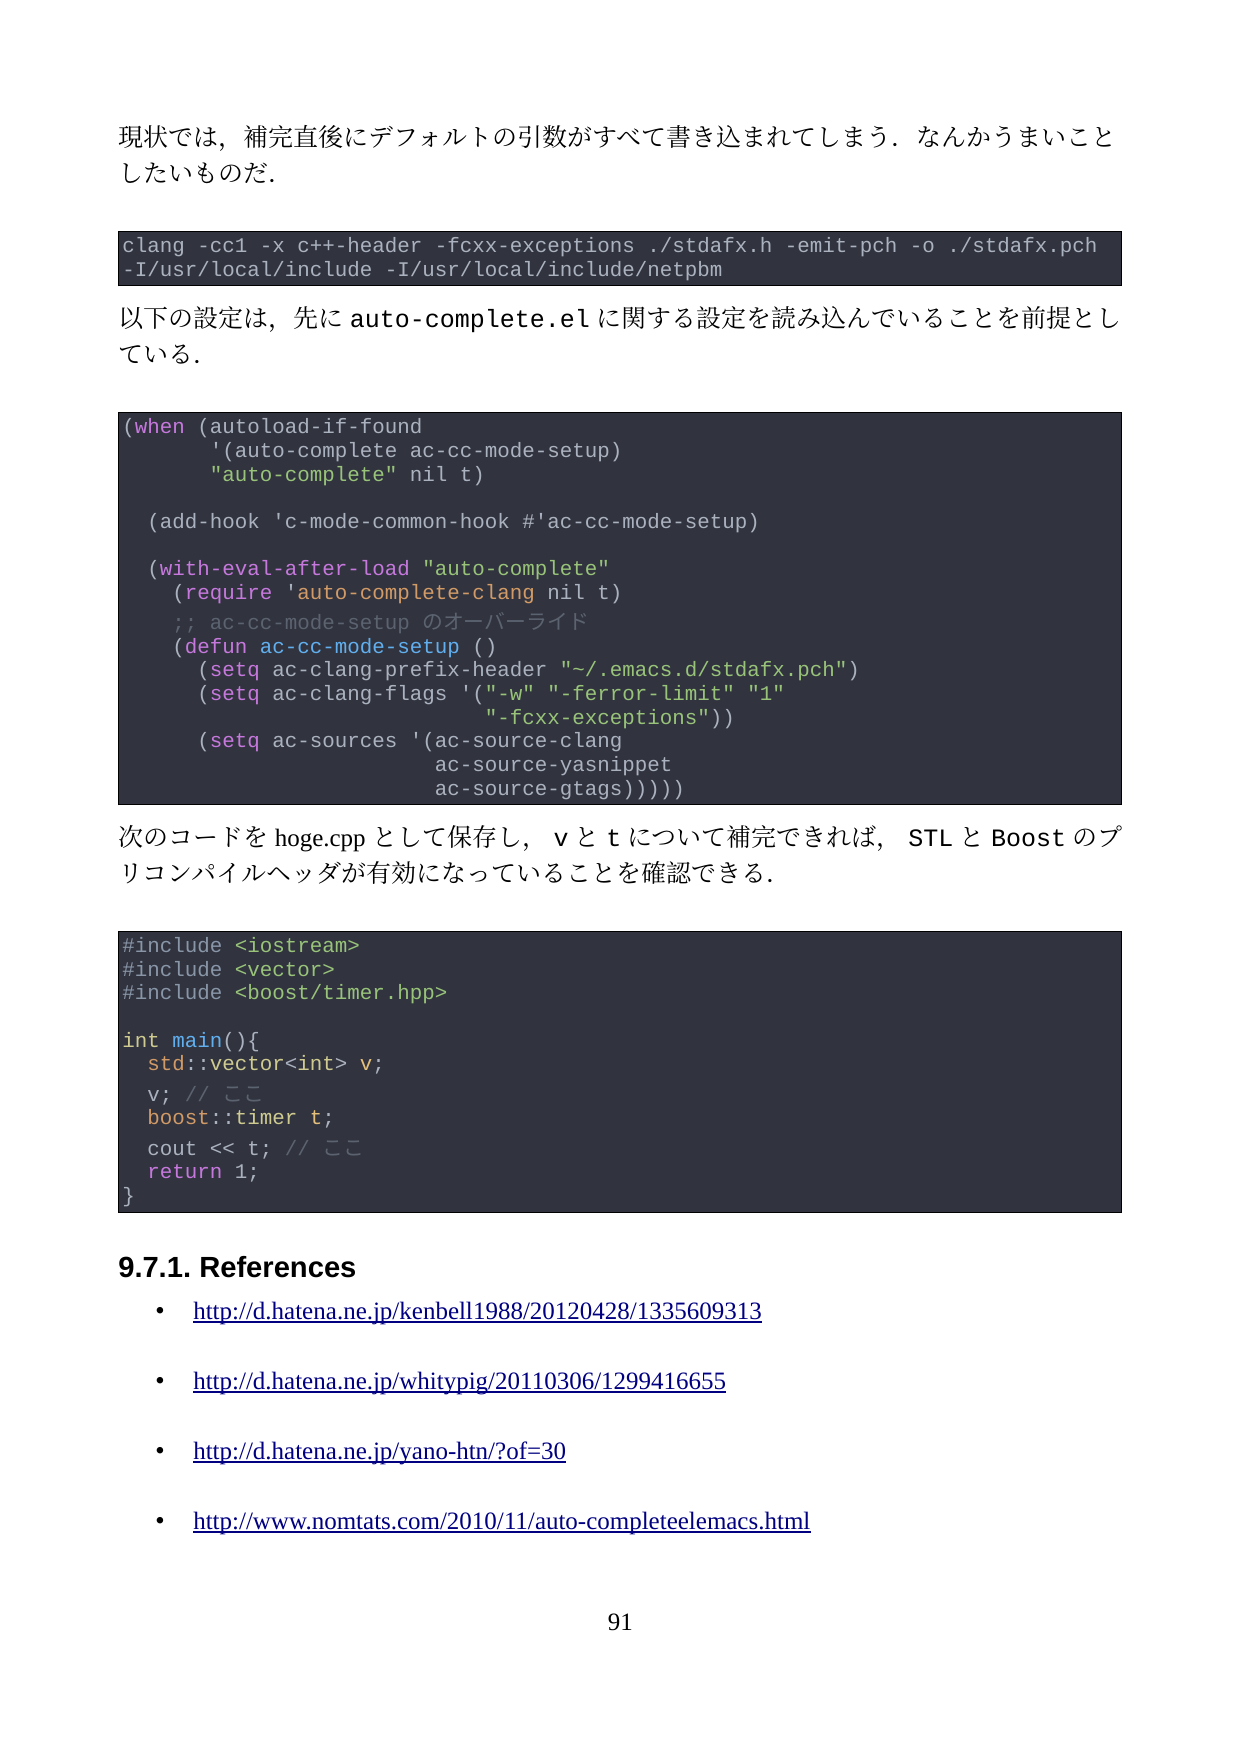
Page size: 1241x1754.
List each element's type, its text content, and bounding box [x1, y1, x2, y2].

text boost::timer t; [119, 1103, 1121, 1127]
text 現状では，補完直後にデフォルトの引数がすべて書き込まれてしまう．なんかうまいことしたいものだ． [118, 118, 1122, 219]
text ac-source-yasnippet [119, 750, 1121, 774]
text ac-source-gtags))))) [119, 774, 1121, 804]
text (setq ac-clang-flags '("-w" "-ferror-limit" "1" [119, 679, 1121, 703]
text (setq ac-sources '(ac-source-clang [119, 726, 1121, 750]
text int main(){ [119, 1026, 1121, 1049]
text #include <boost/timer.hpp> [119, 978, 1121, 1002]
text std::vector<int> v; [119, 1049, 1121, 1073]
list http://d.hatena.ne.jp/yano-htn/?of=30 [156, 1436, 1122, 1494]
text (add-hook 'c-mode-common-hook #'ac-cc-mode-setup) [119, 507, 1121, 531]
text (when (autoload-if-found [119, 413, 1121, 436]
text (require 'auto-complete-clang nil t) [119, 578, 1121, 601]
text (defun ac-cc-mode-setup () [119, 632, 1121, 656]
text 次のコードを hoge.cpp として保存し， v と t について補完できれば， STL と Boost のプリコンパイルヘッダが有効になっていることを確認できる． [118, 818, 1122, 919]
text clang -cc1 -x c++-header -fcxx-exceptions ./stdafx.h -emit-pch -o ./stdafx.pch -I/usr/local/include -I/usr/local/include/netpbm [119, 232, 1121, 285]
text #include <vector> [119, 955, 1121, 978]
text return 1; [119, 1157, 1121, 1181]
text cout << t; // ここ [119, 1127, 1121, 1157]
text 以下の設定は，先に auto-complete.el に関する設定を読み込んでいることを前提としている． [118, 299, 1122, 400]
text } [119, 1181, 1121, 1212]
text '(auto-complete ac-cc-mode-setup) [119, 436, 1121, 459]
subtitle References [118, 1250, 1122, 1284]
list http://www.nomtats.com/2010/11/auto-completeelemacs.html [156, 1506, 1122, 1564]
list http://d.hatena.ne.jp/whitypig/20110306/1299416655 [156, 1366, 1122, 1424]
text #include <iostream> [119, 932, 1121, 955]
text (setq ac-clang-prefix-header "~/.emacs.d/stdafx.pch") [119, 656, 1121, 679]
text (with-eval-after-load "auto-complete" [119, 554, 1121, 578]
text "-fcxx-exceptions")) [119, 703, 1121, 726]
text "auto-complete" nil t) [119, 459, 1121, 483]
list http://d.hatena.ne.jp/kenbell1988/20120428/1335609313 [156, 1296, 1122, 1354]
text v; // ここ [119, 1073, 1121, 1103]
text ;; ac-cc-mode-setup のオーバーライド [119, 601, 1121, 632]
